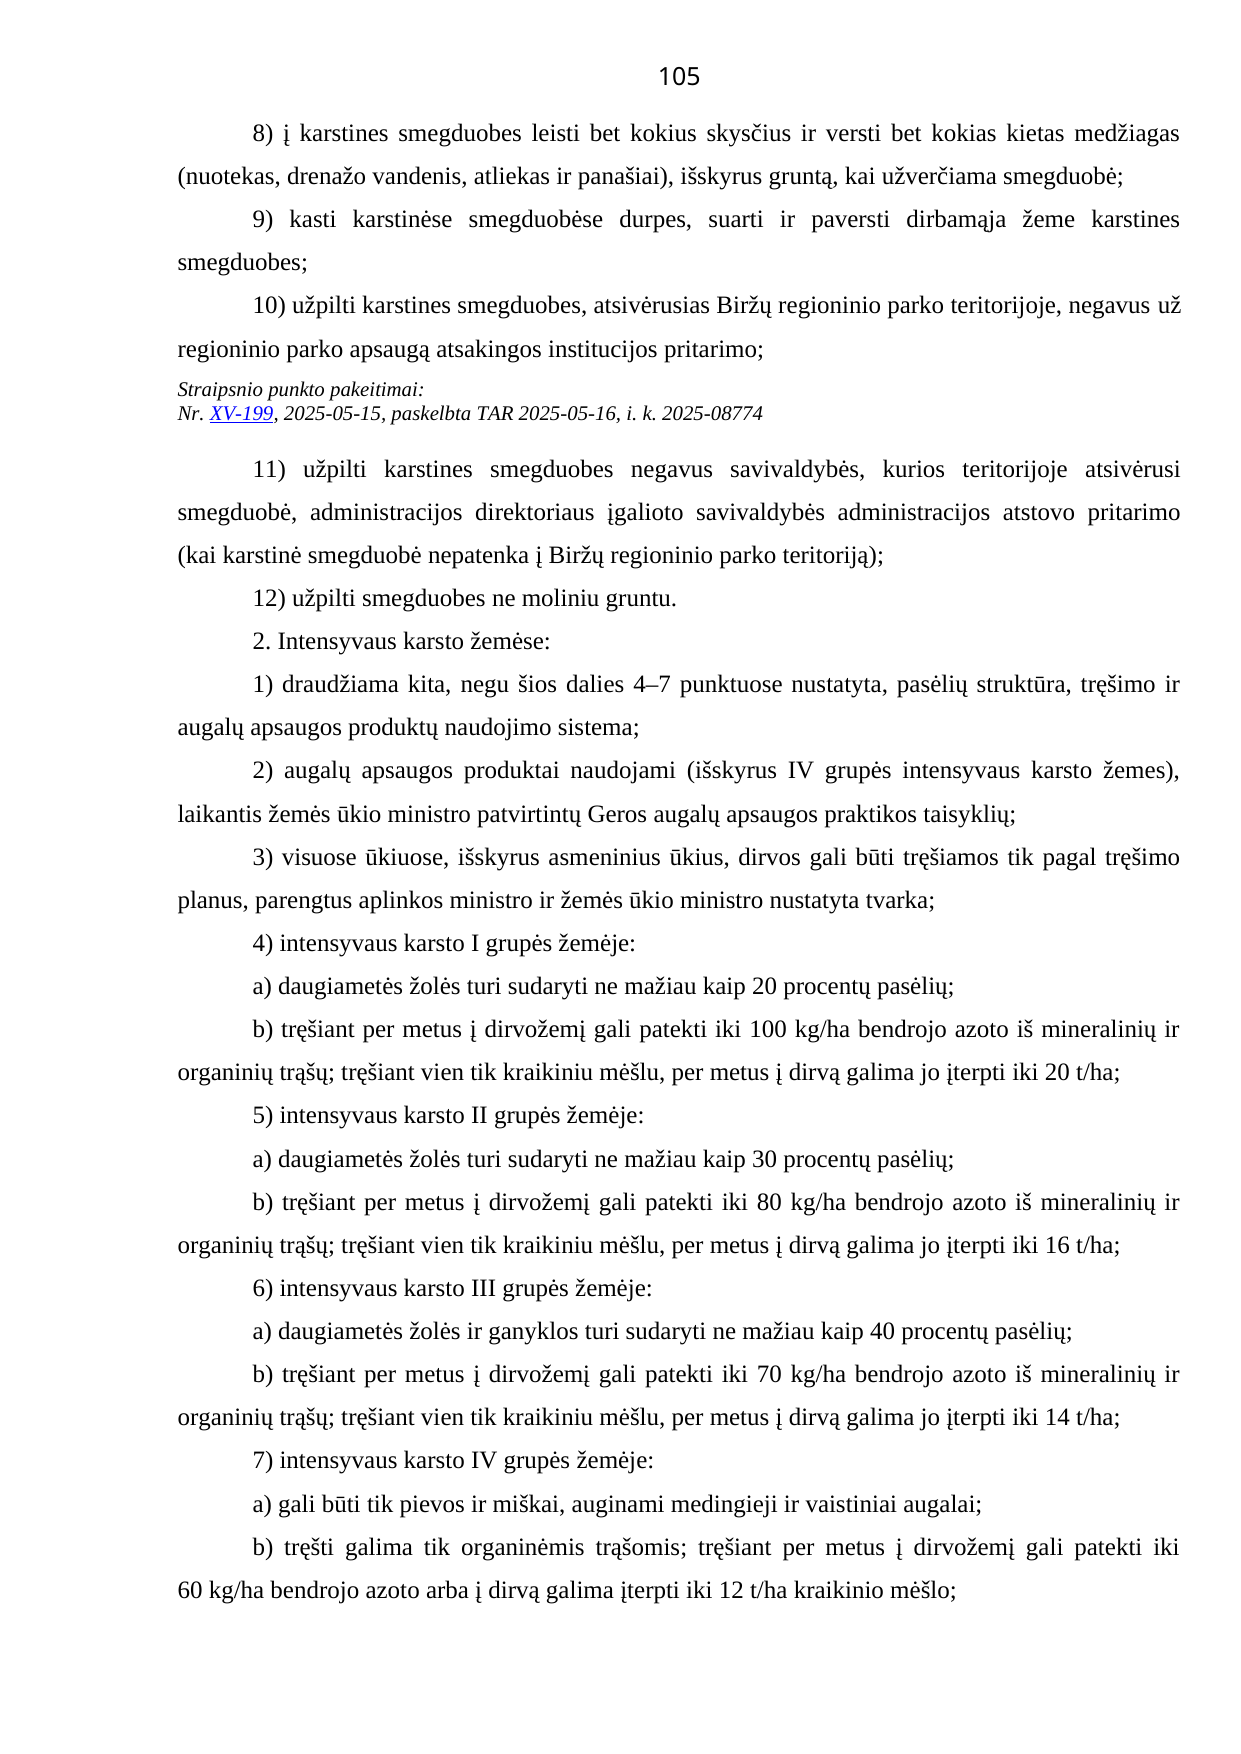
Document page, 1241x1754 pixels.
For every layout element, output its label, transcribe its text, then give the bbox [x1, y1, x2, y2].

text 8) į karstines smegduobes leisti bet kokius skysčius ir versti bet kokias kietas medžiagas (nuotekas, drenažo vandenis, atliekas ir panašiai), išskyrus gruntą, kai užverčiama smegduobė; [177, 118, 1181, 190]
text 7) intensyvaus karsto IV grupės žemėje: [177, 1446, 1181, 1474]
text 10) užpilti karstines smegduobes, atsivėrusias Biržų regioninio parko teritorijoje, negavus už regioninio parko apsaugą atsakingos institucijos pritarimo; [177, 291, 1181, 362]
text 2. Intensyvaus karsto žemėse: [177, 626, 1181, 655]
text 12) užpilti smegduobes ne moliniu gruntu. [177, 583, 1181, 612]
text 5) intensyvaus karsto II grupės žemėje: [177, 1101, 1181, 1129]
text a) daugiametės žolės ir ganyklos turi sudaryti ne mažiau kaip 40 procentų pasėlių; [177, 1316, 1181, 1345]
text a) daugiametės žolės turi sudaryti ne mažiau kaip 20 procentų pasėlių; [177, 971, 1181, 1000]
text a) daugiametės žolės turi sudaryti ne mažiau kaip 30 procentų pasėlių; [177, 1144, 1181, 1172]
text 1) draudžiama kita, negu šios dalies 4–7 punktuose nustatyta, pasėlių struktūra, tręšimo ir augalų apsaugos produktų naudojimo sistema; [177, 669, 1181, 741]
text 11) užpilti karstines smegduobes negavus savivaldybės, kurios teritorijoje atsivėrusi smegduobė, administracijos direktoriaus įgalioto savivaldybės administracijos atstovo pritarimo (kai karstinė smegduobė nepatenka į Biržų regioninio parko teritoriją); [177, 454, 1181, 569]
text b) tręšiant per metus į dirvožemį gali patekti iki 80 kg/ha bendrojo azoto iš mineralinių ir organinių trąšų; tręšiant vien tik kraikiniu mėšlu, per metus į dirvą galima jo įterpti iki 16 t/ha; [177, 1187, 1181, 1259]
text b) tręšiant per metus į dirvožemį gali patekti iki 100 kg/ha bendrojo azoto iš mineralinių ir organinių trąšų; tręšiant vien tik kraikiniu mėšlu, per metus į dirvą galima jo įterpti iki 20 t/ha; [177, 1014, 1181, 1086]
text Nr. XV-199, 2025-05-15, paskelbta TAR 2025-05-16, i. k. 2025-08774 [177, 401, 1181, 425]
text Straipsnio punkto pakeitimai: [177, 377, 1181, 401]
text b) tręšiant per metus į dirvožemį gali patekti iki 70 kg/ha bendrojo azoto iš mineralinių ir organinių trąšų; tręšiant vien tik kraikiniu mėšlu, per metus į dirvą galima jo įterpti iki 14 t/ha; [177, 1359, 1181, 1431]
text 6) intensyvaus karsto III grupės žemėje: [177, 1273, 1181, 1302]
text a) gali būti tik pievos ir miškai, auginami medingieji ir vaistiniai augalai; [177, 1489, 1181, 1517]
text 2) augalų apsaugos produktai naudojami (išskyrus IV grupės intensyvaus karsto žemes), laikantis žemės ūkio ministro patvirtintų Geros augalų apsaugos praktikos taisyklių; [177, 756, 1181, 827]
text 4) intensyvaus karsto I grupės žemėje: [177, 928, 1181, 957]
text b) tręšti galima tik organinėmis trąšomis; tręšiant per metus į dirvožemį gali patekti iki 60 kg/ha bendrojo azoto arba į dirvą galima įterpti iki 12 t/ha kraikinio mėšlo; [177, 1532, 1181, 1604]
text 9) kasti karstinėse smegduobėse durpes, suarti ir paversti dirbamąja žeme karstines smegduobes; [177, 204, 1181, 276]
text 3) visuose ūkiuose, išskyrus asmeninius ūkius, dirvos gali būti tręšiamos tik pagal tręšimo planus, parengtus aplinkos ministro ir žemės ūkio ministro nustatyta tvarka; [177, 842, 1181, 914]
